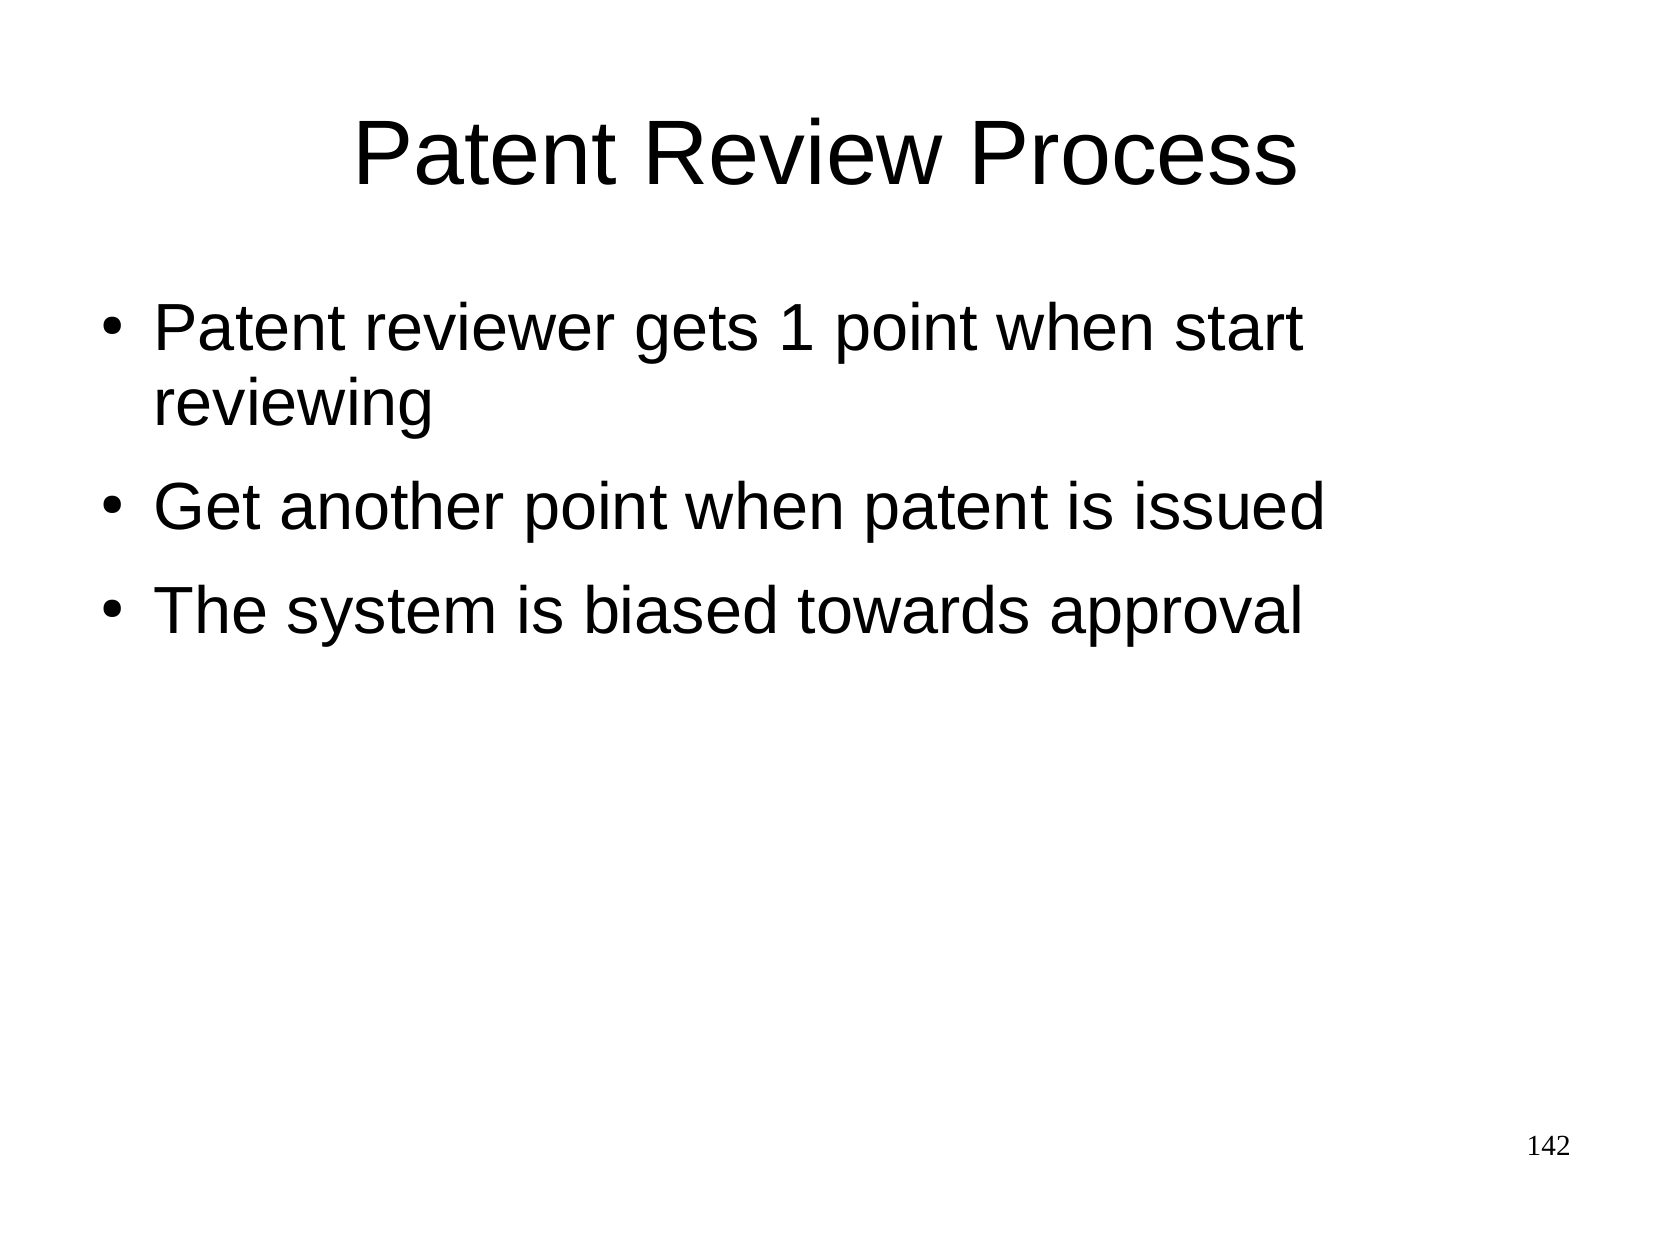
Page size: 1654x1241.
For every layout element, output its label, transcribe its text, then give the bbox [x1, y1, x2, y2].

list Patent reviewer gets 1 point when start reviewing Get another point when patent is issued The system is biased towards approval [82, 290, 1571, 1094]
title Patent Review Process [82, 56, 1571, 250]
